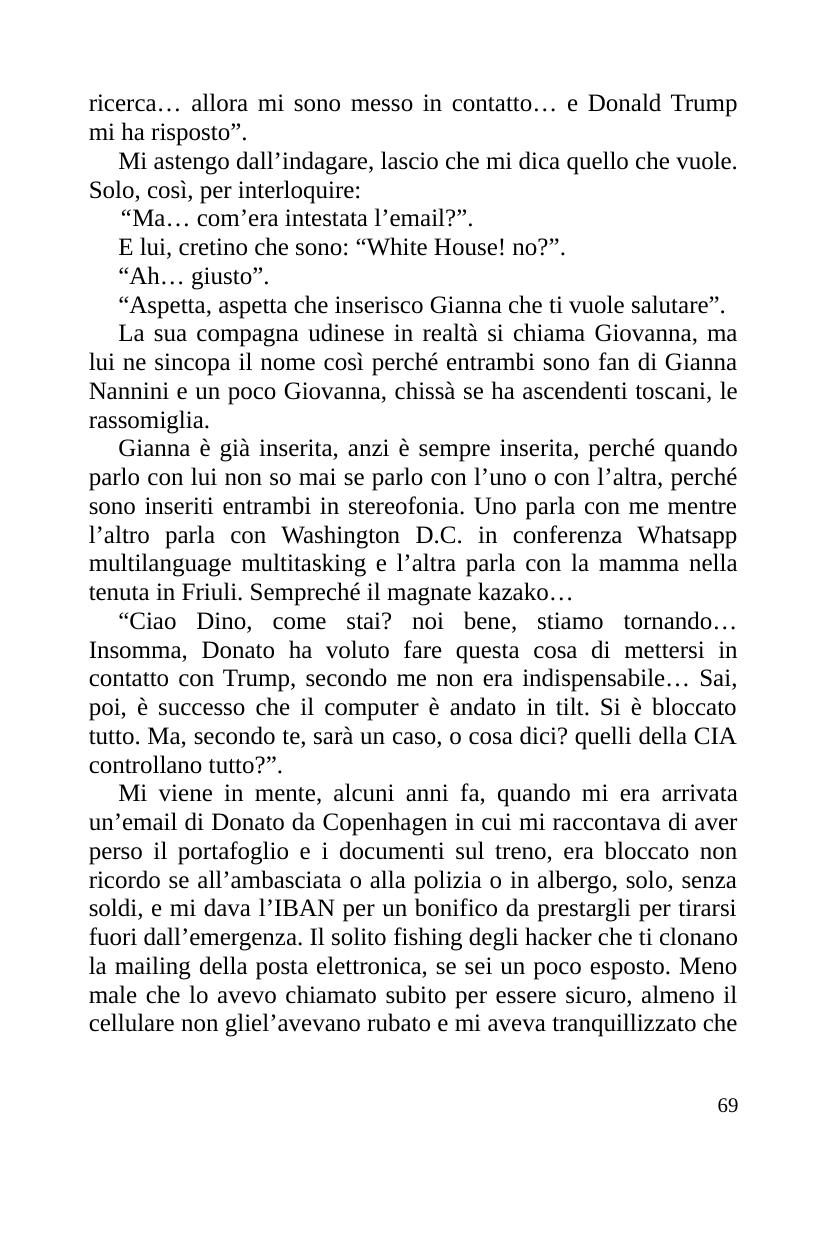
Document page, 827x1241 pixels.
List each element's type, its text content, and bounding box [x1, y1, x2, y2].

text “Aspetta, aspetta che inserisco Gianna che ti vuole salutare”. [88, 290, 738, 318]
text “Ciao Dino, come stai? noi bene, stiamo tornando… Insomma, Donato ha voluto fare questa cosa di mettersi in contatto con Trump, secondo me non era indispensabile… Sai, poi, è successo che il computer è andato in tilt. Si è bloccato tutto. Ma, secondo te, sarà un caso, o cosa dici? quelli della CIA controllano tutto?”. [88, 606, 738, 778]
text E lui, cretino che sono: “White House! no?”. [88, 232, 738, 261]
text Mi astengo dall’indagare, lascio che mi dica quello che vuole. Solo, così, per interloquire: [88, 146, 738, 203]
text ricerca… allora mi sono messo in contatto… e Donald Trump mi ha risposto”. [88, 88, 738, 146]
text “Ma… com’era intestata l’email?”. [88, 203, 738, 232]
text La sua compagna udinese in realtà si chiama Giovanna, ma lui ne sincopa il nome così perché entrambi sono fan di Gianna Nannini e un poco Giovanna, chissà se ha ascendenti toscani, le rassomiglia. [88, 318, 738, 433]
text Gianna è già inserita, anzi è sempre inserita, perché quando parlo con lui non so mai se parlo con l’uno o con l’altra, perché sono inseriti entrambi in stereofonia. Uno parla con me mentre l’altro parla con Washington D.C. in conferenza Whatsapp multilanguage multitasking e l’altra parla con la mamma nella tenuta in Friuli. Sempreché il magnate kazako… [88, 433, 738, 606]
text “Ah… giusto”. [88, 261, 738, 290]
text Mi viene in mente, alcuni anni fa, quando mi era arrivata un’email di Donato da Copenhagen in cui mi raccontava di aver perso il portafoglio e i documenti sul treno, era bloccato non ricordo se all’ambasciata o alla polizia o in albergo, solo, senza soldi, e mi dava l’IBAN per un bonifico da prestargli per tirarsi fuori dall’emergenza. Il solito fishing degli hacker che ti clonano la mailing della posta elettronica, se sei un poco esposto. Meno male che lo avevo chiamato subito per essere sicuro, almeno il cellulare non gliel’avevano rubato e mi aveva tranquillizzato che [88, 778, 738, 1037]
